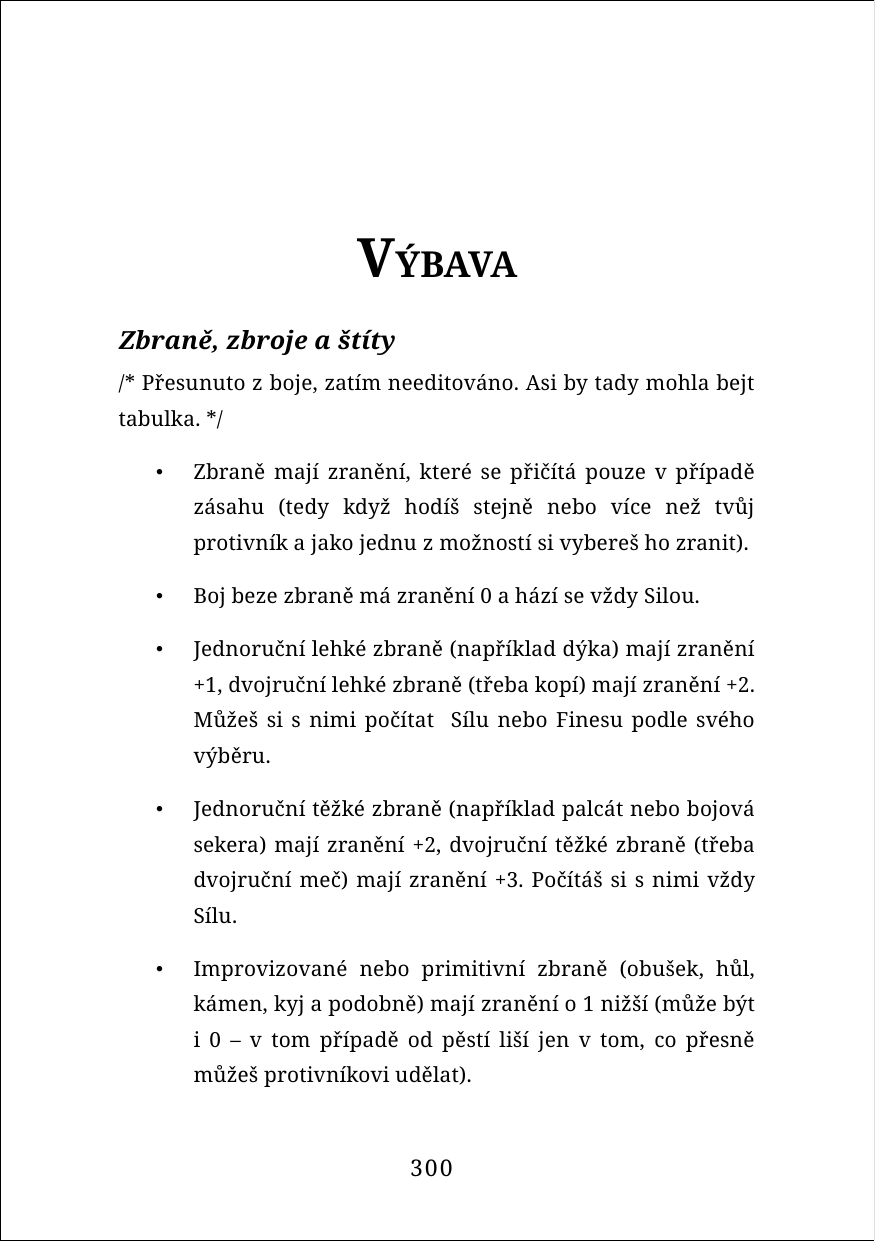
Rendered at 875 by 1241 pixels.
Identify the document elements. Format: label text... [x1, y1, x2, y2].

subtitle Výbava [118, 219, 756, 293]
list Improvizované nebo primitivní zbraně (obušek, hůl, kámen, kyj a podobně) mají zranění o 1 nižší (může být i 0 – v tom případě od pěstí liší jen v tom, co přesně můžeš protivníkovi udělat). [156, 954, 756, 1089]
list Jednoruční lehké zbraně (například dýka) mají zranění +1, dvojruční lehké zbraně (třeba kopí) mají zranění +2. Můžeš si s nimi počítat Sílu nebo Finesu podle svého výběru. [156, 634, 756, 769]
list Boj beze zbraně má zranění 0 a hází se vždy Silou. [156, 581, 756, 609]
subtitle Zbraně, zbroje a štíty [118, 322, 756, 356]
list Jednoruční těžké zbraně (například palcát nebo bojová sekera) mají zranění +2, dvojruční těžké zbraně (třeba dvojruční meč) mají zranění +3. Počítáš si s nimi vždy Sílu. [156, 794, 756, 929]
text /* Přesunuto z boje, zatím needitováno. Asi by tady mohla bejt tabulka. */ [118, 368, 756, 432]
list Zbraně mají zranění, které se přičítá pouze v případě zásahu (tedy když hodíš stejně nebo více než tvůj protivník a jako jednu z možností si vybereš ho zranit). [156, 457, 756, 556]
